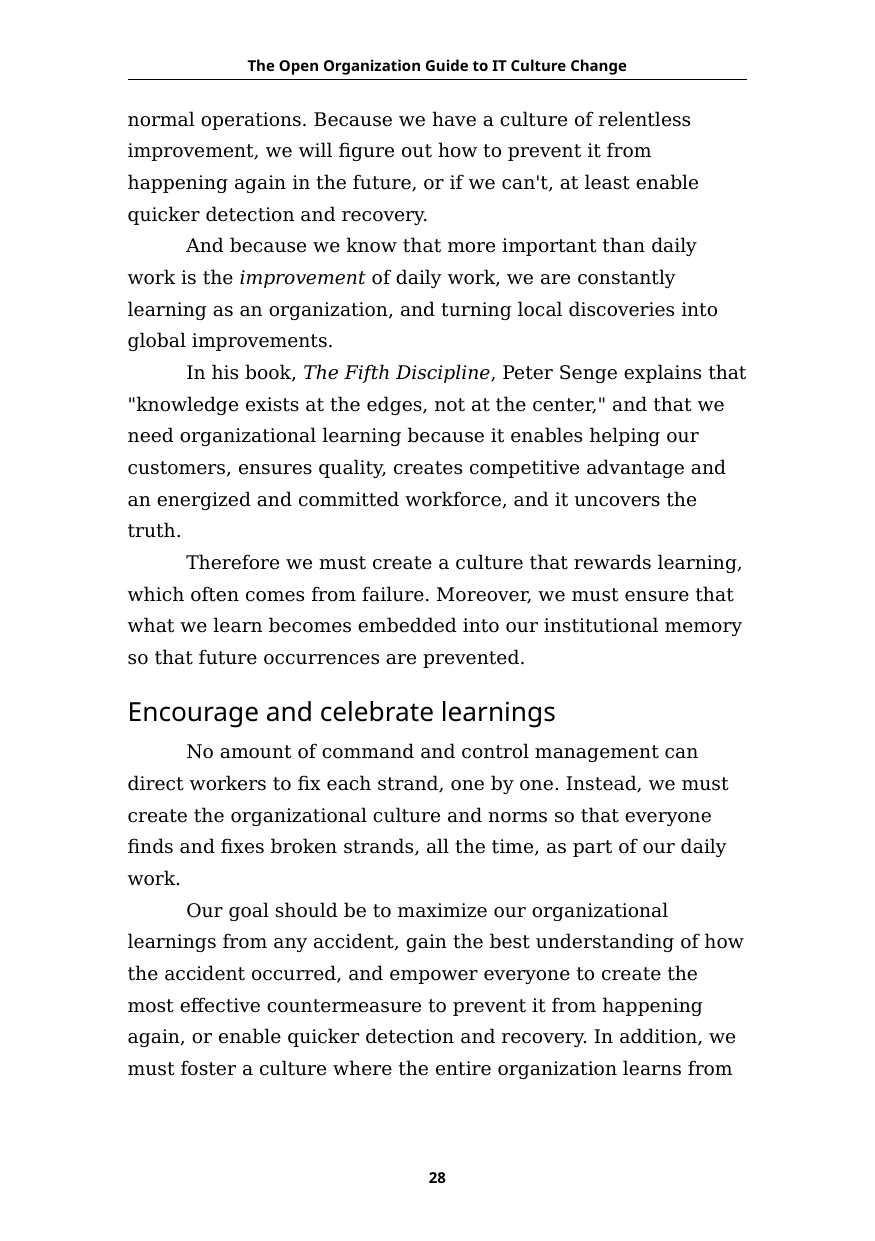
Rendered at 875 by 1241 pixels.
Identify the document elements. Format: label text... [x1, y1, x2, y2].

text Therefore we must create a culture that rewards learning, which often comes from failure. Moreover, we must ensure that what we learn becomes embedded into our institutional memory so that future occurrences are prevented. [127, 552, 747, 669]
subtitle Encourage and celebrate learnings [127, 693, 747, 729]
text No amount of command and control management can direct workers to fix each strand, one by one. Instead, we must create the organizational culture and norms so that everyone finds and fixes broken strands, all the time, as part of our daily work. [127, 742, 747, 890]
text And because we know that more important than daily work is the improvement of daily work, we are constantly learning as an organization, and turning local discoveries into global improvements. [127, 235, 747, 352]
text normal operations. Because we have a culture of relentless improvement, we will figure out how to prevent it from happening again in the future, or if we can't, at least enable quicker detection and recovery. [127, 109, 747, 226]
text In his book, The Fifth Discipline, Peter Senge explains that "knowledge exists at the edges, not at the center," and that we need organizational learning because it enables helping our customers, ensures quality, creates competitive advantage and an energized and committed workforce, and it uncovers the truth. [127, 362, 747, 542]
text Our goal should be to maximize our organizational learnings from any accident, gain the best understanding of how the accident occurred, and empower everyone to create the most effective countermeasure to prevent it from happening again, or enable quicker detection and recovery. In addition, we must foster a culture where the entire organization learns from [127, 900, 747, 1080]
